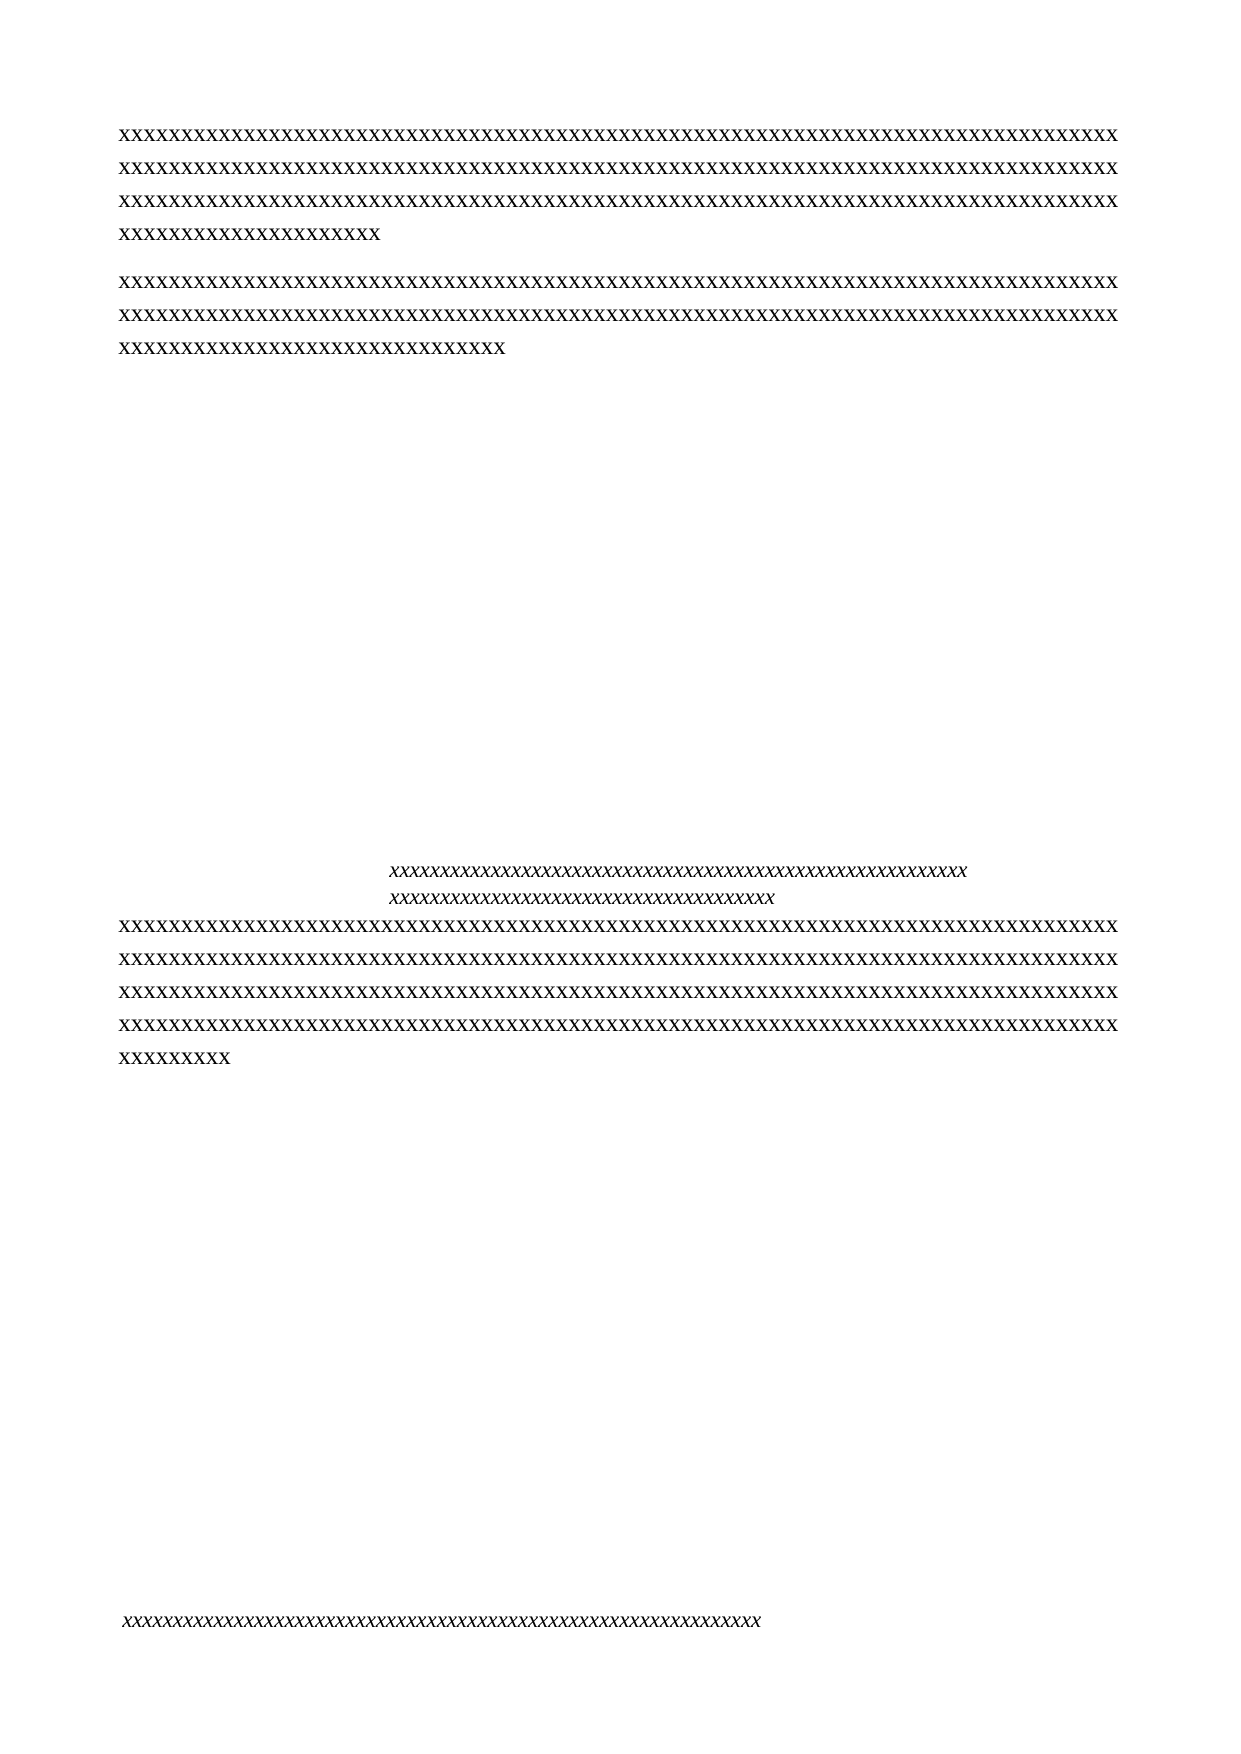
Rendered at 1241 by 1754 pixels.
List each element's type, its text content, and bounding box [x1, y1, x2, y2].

text xxxxxxxxxxxxxxxxxxxxxxxxxxxxxxxxxxxxxxxxxxxxxxxxxxxxxxxxxxxxxxxxxxxxxxxxxxxxxxxxxxxxxxxxxxxxxxx [389, 404, 980, 909]
text xxxxxxxxxxxxxxxxxxxxxxxxxxxxxxxxxxxxxxxxxxxxxxxxxxxxxxxxxxxxxxxxxxxxxxxxxxxxxxxxxxxxxxxxxxxxxxxxxxxxxxxxxxxxxxxxxxxxxxxxxxxxxxxxxxxxxxxxxxxxxxxxxxxxxxxxxxxxxxxxxxxxxxxxxxxxxxxxxxxxxxxxxxxxxxxxxxxxxxxxxxxxxxxxxxxxxxxxxxxxxxxxxxxxxxxxxxxxxxxxxxxxxxxxxxxxxxxxxxxxx [118, 118, 1122, 246]
text xxxxxxxxxxxxxxxxxxxxxxxxxxxxxxxxxxxxxxxxxxxxxxxxxxxxxxxxxxxxxxx [122, 1157, 984, 1632]
text xxxxxxxxxxxxxxxxxxxxxxxxxxxxxxxxxxxxxxxxxxxxxxxxxxxxxxxxxxxxxxxxxxxxxxxxxxxxxxxxxxxxxxxxxxxxxxxxxxxxxxxxxxxxxxxxxxxxxxxxxxxxxxxxxxxxxxxxxxxxxxxxxxxxxxxxxxxxxxxxxxxxxxxxxxxxxxxxxxxxxxxxxxxxxxx [118, 265, 1122, 359]
text xxxxxxxxxxxxxxxxxxxxxxxxxxxxxxxxxxxxxxxxxxxxxxxxxxxxxxxxxxxxxxxxxxxxxxxxxxxxxxxxxxxxxxxxxxxxxxxxxxxxxxxxxxxxxxxxxxxxxxxxxxxxxxxxxxxxxxxxxxxxxxxxxxxxxxxxxxxxxxxxxxxxxxxxxxxxxxxxxxxxxxxxxxxxxxxxxxxxxxxxxxxxxxxxxxxxxxxxxxxxxxxxxxxxxxxxxxxxxxxxxxxxxxxxxxxxxxxxxxxxxxxxxxxxxxxxxxxxxxxxxxxxxxxxxxxxxxxxxxxxxxxxxxxxxxxxxxxxxxxxxxxxxxxxx [118, 378, 1122, 1070]
